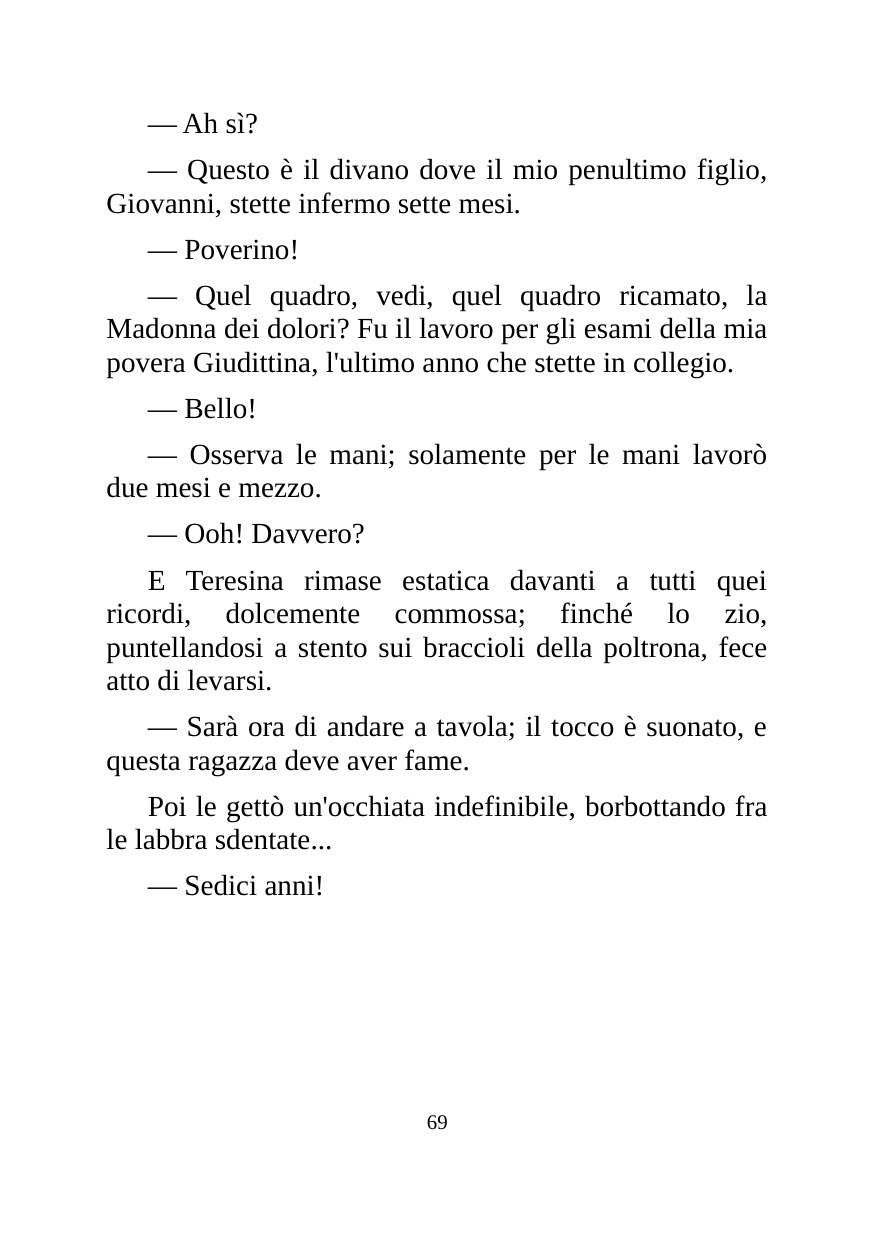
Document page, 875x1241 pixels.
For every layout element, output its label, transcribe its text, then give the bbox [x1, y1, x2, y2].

text — Quel quadro, vedi, quel quadro ricamato, la Madonna dei dolori? Fu il lavoro per gli esami della mia povera Giudittina, l'ultimo anno che stette in collegio. [106, 278, 768, 378]
text — Poverino! [106, 232, 768, 265]
text — Bello! [106, 391, 768, 424]
text — Questo è il divano dove il mio penultimo figlio, Giovanni, stette infermo sette mesi. [106, 152, 768, 219]
text — Ah sì? [106, 106, 768, 140]
text — Ooh! Davvero? [106, 517, 768, 550]
text — Sarà ora di andare a tavola; il tocco è suonato, e questa ragazza deve aver fame. [106, 709, 768, 776]
text — Sedici anni! [106, 868, 768, 902]
text — Osserva le mani; solamente per le mani lavorò due mesi e mezzo. [106, 437, 768, 504]
text Poi le gettò un'occhiata indefinibile, borbottando fra le labbra sdentate... [106, 789, 768, 856]
text E Teresina rimase estatica davanti a tutti quei ricordi, dolcemente commossa; finché lo zio, puntellandosi a stento sui braccioli della poltrona, fece atto di levarsi. [106, 563, 768, 697]
